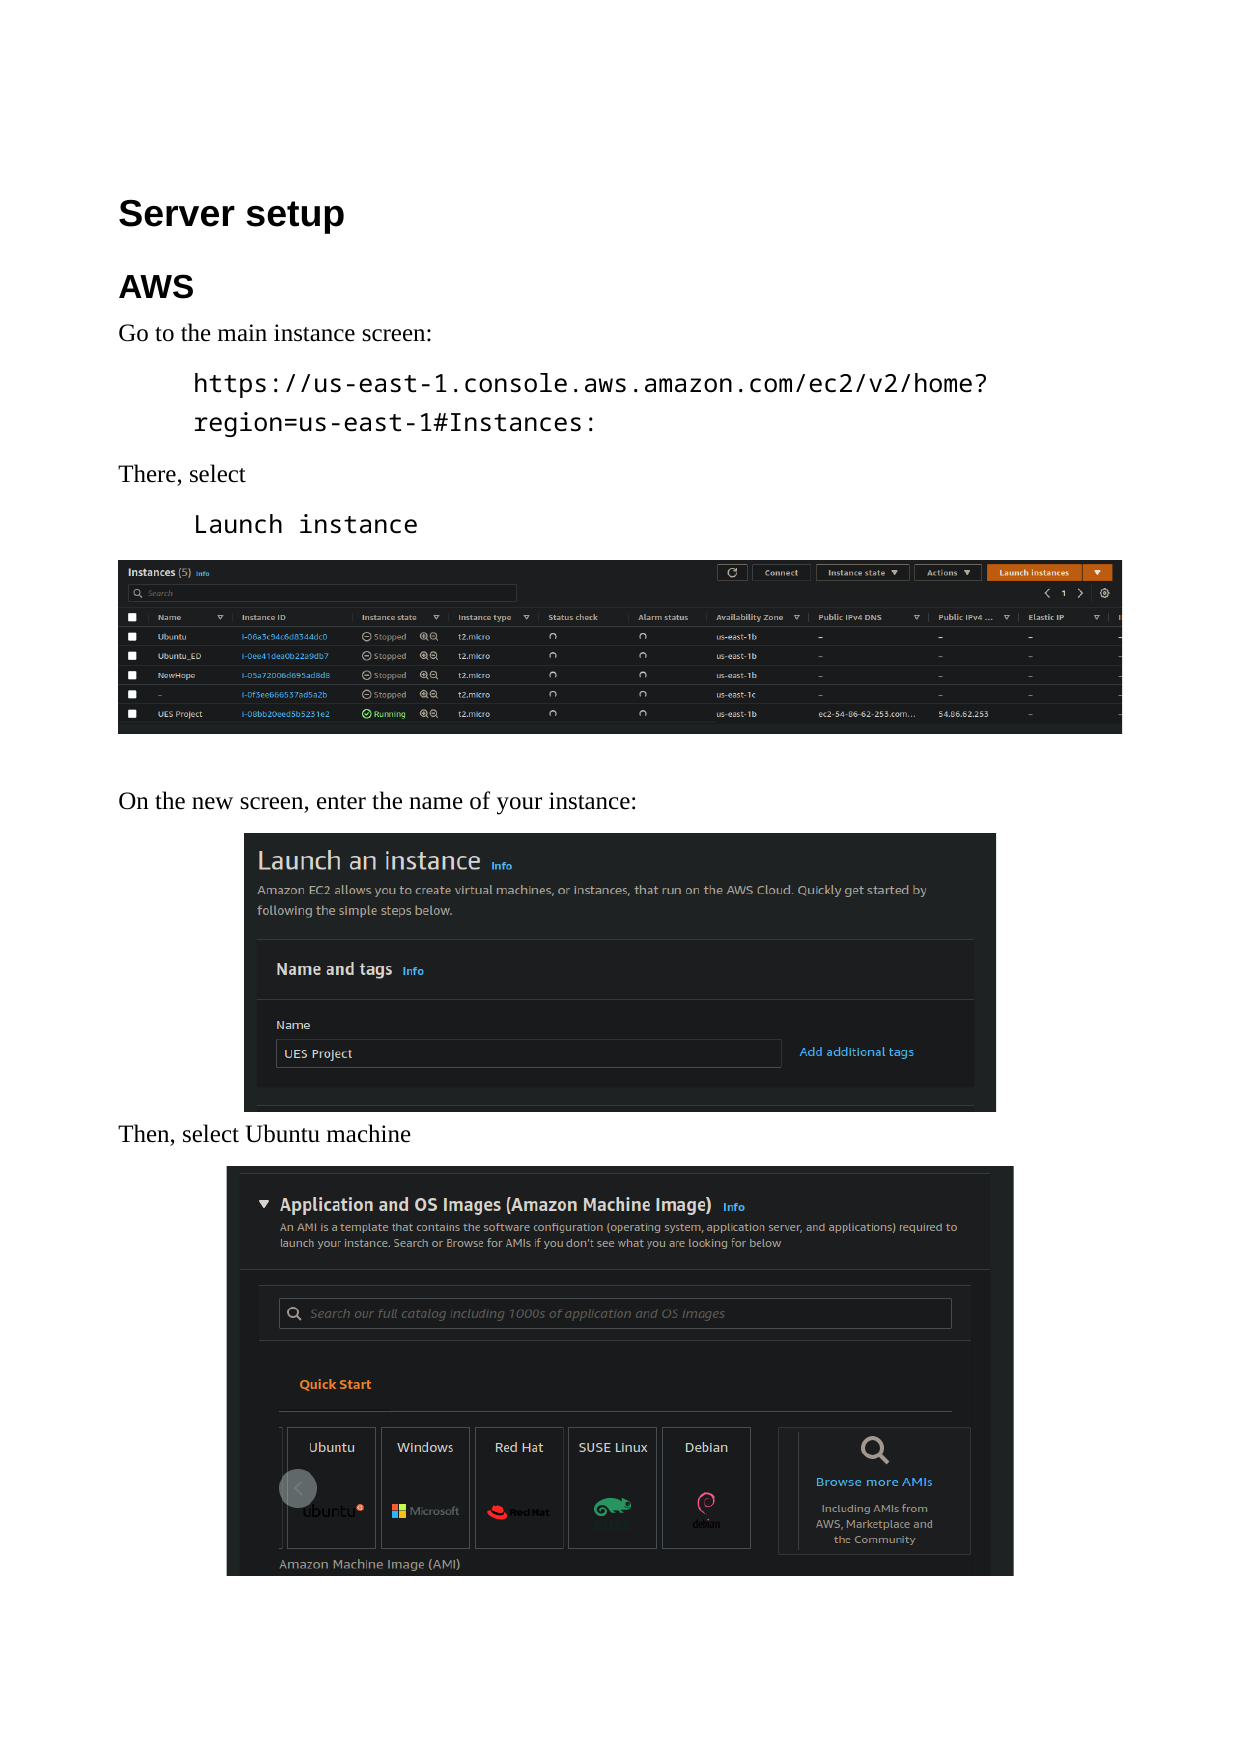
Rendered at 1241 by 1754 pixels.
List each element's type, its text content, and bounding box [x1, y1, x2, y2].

text Go to the main instance screen: [118, 318, 1122, 347]
subtitle AWS [118, 267, 1122, 306]
subtitle Server setup [118, 191, 1122, 234]
picture [118, 560, 1123, 734]
text Launch instance [193, 506, 1122, 540]
text Then, select Ubuntu machine [118, 1119, 1122, 1148]
picture [226, 1166, 1014, 1576]
text There, select [118, 459, 1122, 487]
text https://us-east-1.console.aws.amazon.com/ec2/v2/home?region=us-east-1#Instances: [193, 366, 1122, 439]
picture [244, 833, 997, 1112]
text On the new screen, enter the name of your instance: [118, 786, 1122, 814]
